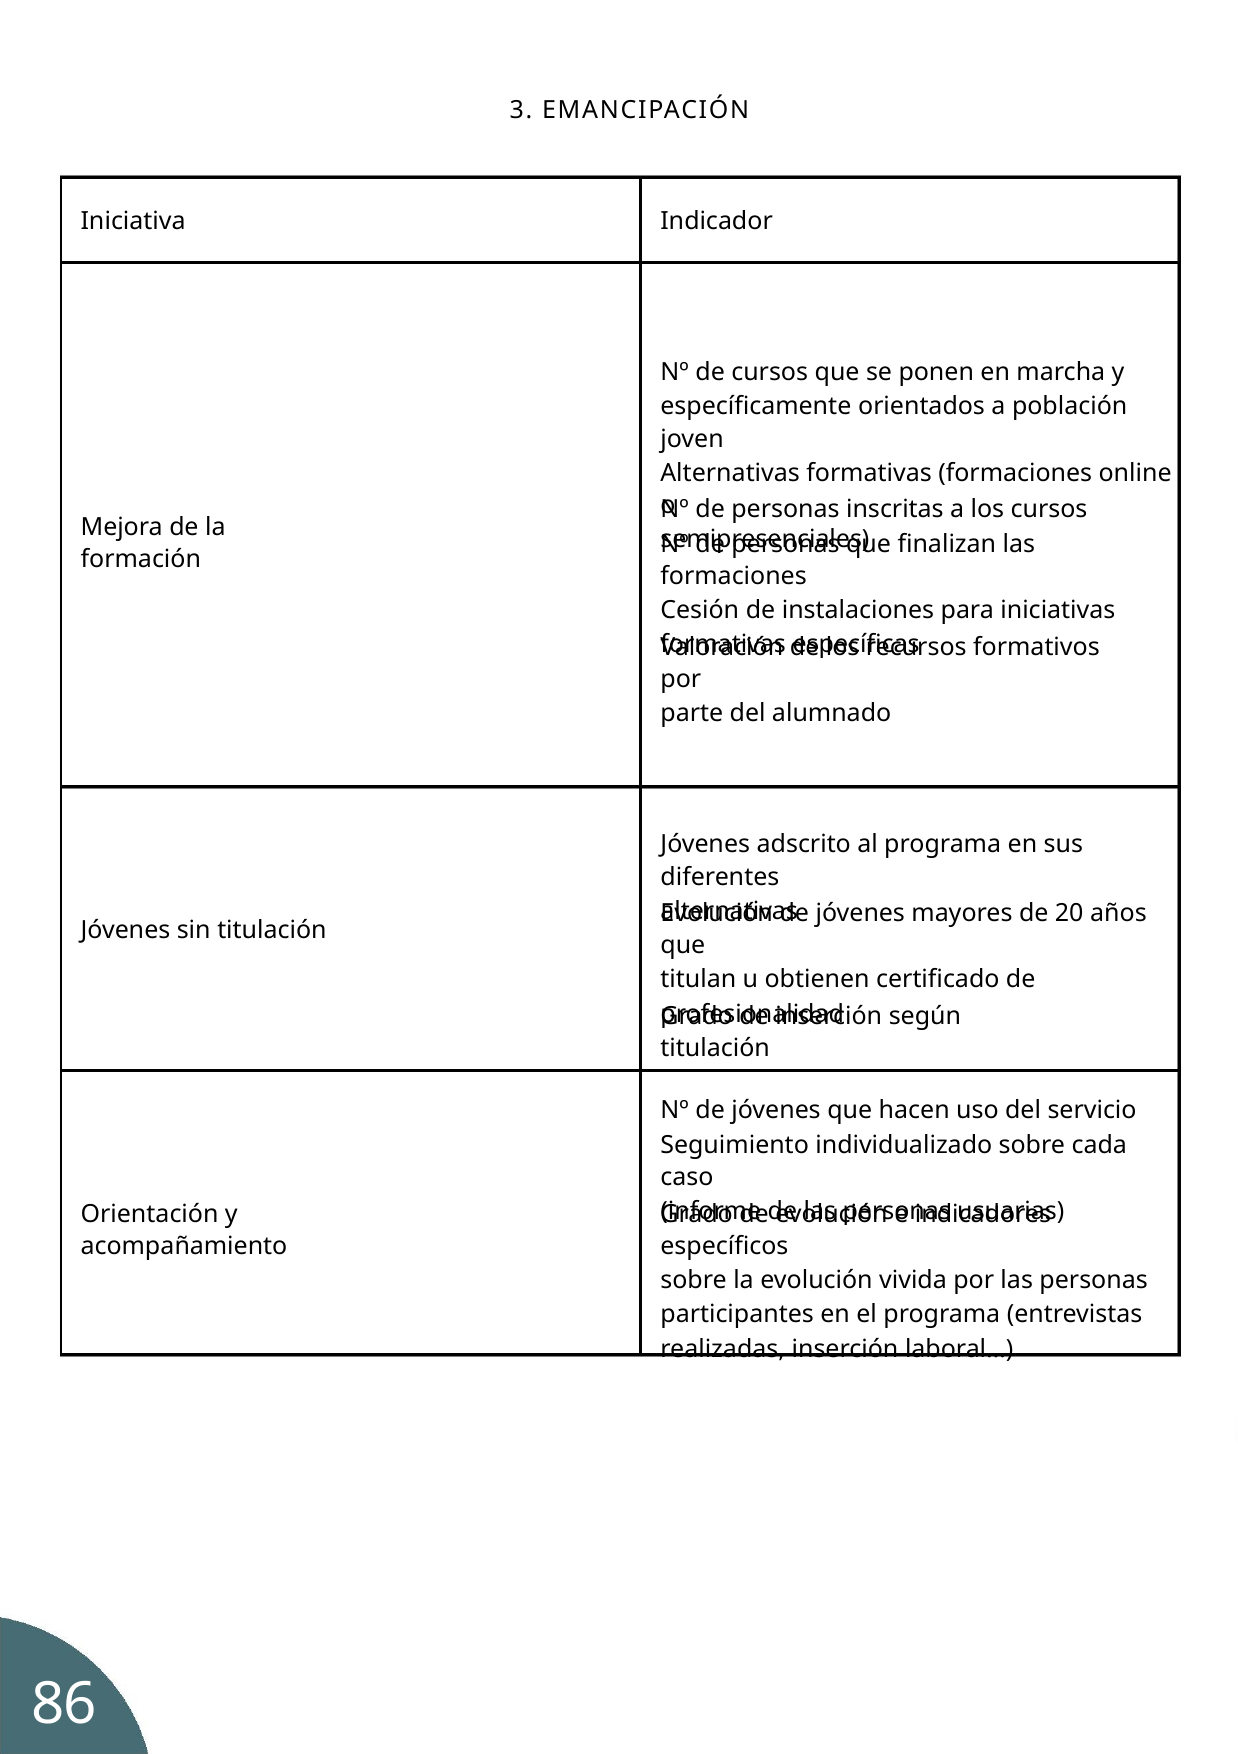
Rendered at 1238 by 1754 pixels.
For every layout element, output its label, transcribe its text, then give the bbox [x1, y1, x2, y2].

text participantes en el programa (entrevistas [660, 1297, 1164, 1329]
text formativas específicas [660, 627, 1166, 659]
text Iniciativa [80, 204, 202, 236]
text sobre la evolución vivida por las personas [660, 1263, 1164, 1295]
text específicamente orientados a población joven [660, 389, 1174, 453]
text Grado de inserción según titulación [660, 999, 1064, 1063]
text Alternativas formativas (formaciones online o [660, 456, 1174, 520]
text Grado de evolución e indicadores específicos [660, 1196, 1164, 1261]
text titulan u obtienen certificado de [660, 962, 1177, 994]
text 3 [509, 93, 525, 125]
text Nº de personas que finalizan las formaciones [660, 526, 1166, 591]
text 6 [63, 1670, 117, 1737]
text alternativas [660, 893, 1182, 926]
text semipresenciales) [660, 522, 1174, 554]
text Nº de personas inscritas a los cursos [660, 492, 1166, 524]
text Seguimiento individualizado sobre cada caso [660, 1127, 1165, 1192]
text Cesión de instalaciones para iniciativas [660, 593, 1166, 625]
text Nº de cursos que se ponen en marcha y [660, 355, 1174, 387]
text profesionalidad [660, 996, 1177, 1029]
text Evolución de jóvenes mayores de 20 años que [660, 896, 1177, 960]
text parte del alumnado [660, 696, 1127, 728]
text Jóvenes sin titulación [80, 913, 334, 945]
text realizadas, inserción laboral…) [660, 1331, 1164, 1363]
text Jóvenes adscrito al programa en sus diferentes [660, 827, 1182, 891]
text Mejora de la formación [80, 509, 352, 574]
text Indicador [660, 204, 785, 236]
text 8 [32, 1670, 63, 1737]
text . EMANCIPACIÓN [525, 93, 755, 125]
text Valoración de los recursos formativos por [660, 629, 1127, 694]
text Orientación y acompañamiento [80, 1196, 439, 1261]
text Nº de jóvenes que hacen uso del servicio [660, 1093, 1165, 1125]
picture [0, 0, 1238, 1754]
